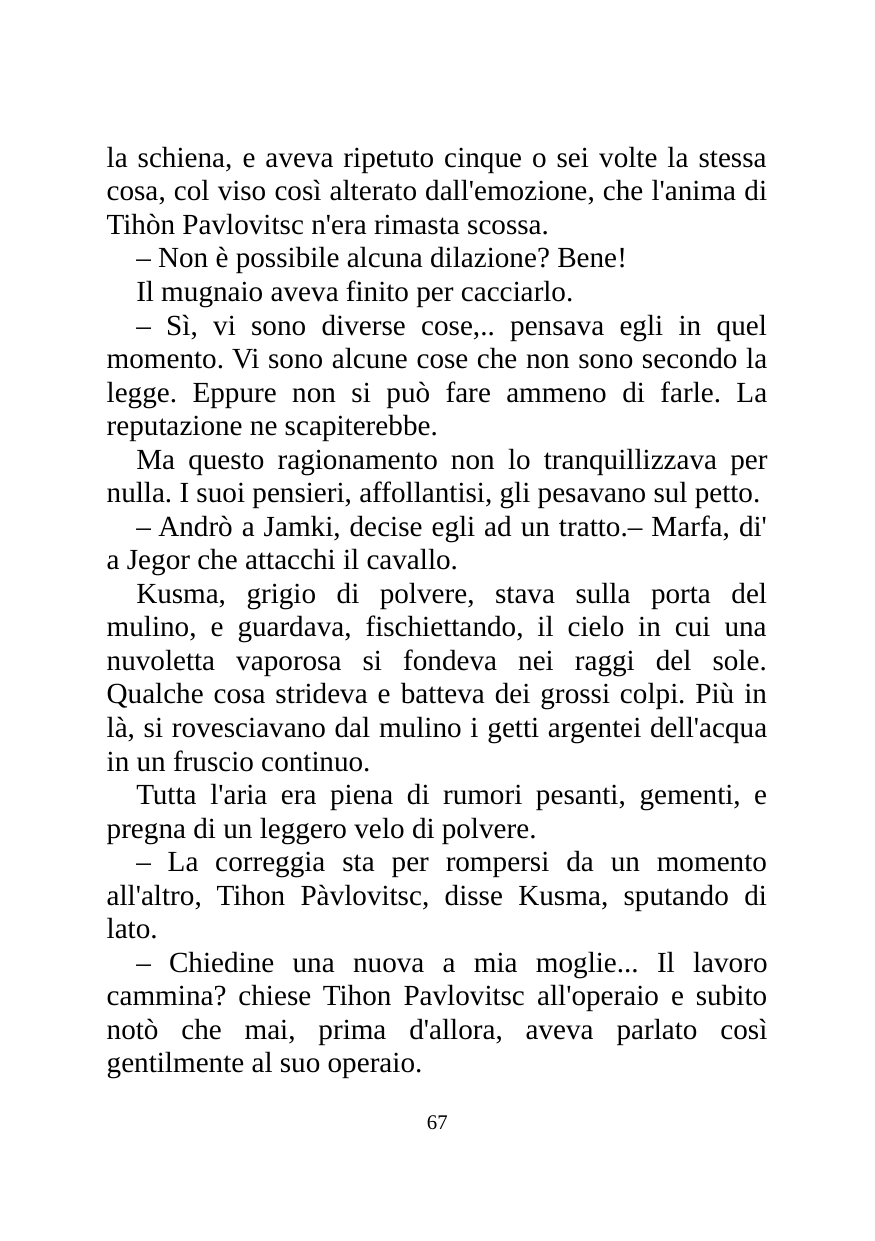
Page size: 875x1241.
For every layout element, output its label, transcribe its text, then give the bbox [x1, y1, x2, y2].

text – Sì, vi sono diverse cose,.. pensava egli in quel momento. Vi sono alcune cose che non sono secondo la legge. Eppure non si può fare ammeno di farle. La reputazione ne scapiterebbe. [106, 308, 768, 442]
text Ma questo ragionamento non lo tranquillizzava per nulla. I suoi pensieri, affollantisi, gli pesavano sul petto. [106, 442, 768, 509]
text – Chiedine una nuova a mia moglie... Il lavoro cammina? chiese Tihon Pavlovitsc all'operaio e subito notò che mai, prima d'allora, aveva parlato così gentilmente al suo operaio. [106, 945, 768, 1079]
text – La correggia sta per rompersi da un momento all'altro, Tihon Pàvlovitsc, disse Kusma, sputando di lato. [106, 844, 768, 945]
text la schiena, e aveva ripetuto cinque o sei volte la stessa cosa, col viso così alterato dall'emozione, che l'anima di Tihòn Pavlovitsc n'era rimasta scossa. [106, 140, 768, 241]
text Kusma, grigio di polvere, stava sulla porta del mulino, e guardava, fischiettando, il cielo in cui una nuvoletta vaporosa si fondeva nei raggi del sole. Qualche cosa strideva e batteva dei grossi colpi. Più in là, si rovesciavano dal mulino i getti argentei dell'acqua in un fruscio continuo. [106, 576, 768, 777]
text – Non è possibile alcuna dilazione? Bene! [106, 241, 768, 274]
text Il mugnaio aveva finito per cacciarlo. [106, 274, 768, 308]
text – Andrò a Jamki, decise egli ad un tratto.– Marfa, di' a Jegor che attacchi il cavallo. [106, 509, 768, 576]
text Tutta l'aria era piena di rumori pesanti, gementi, e pregna di un leggero velo di polvere. [106, 777, 768, 844]
